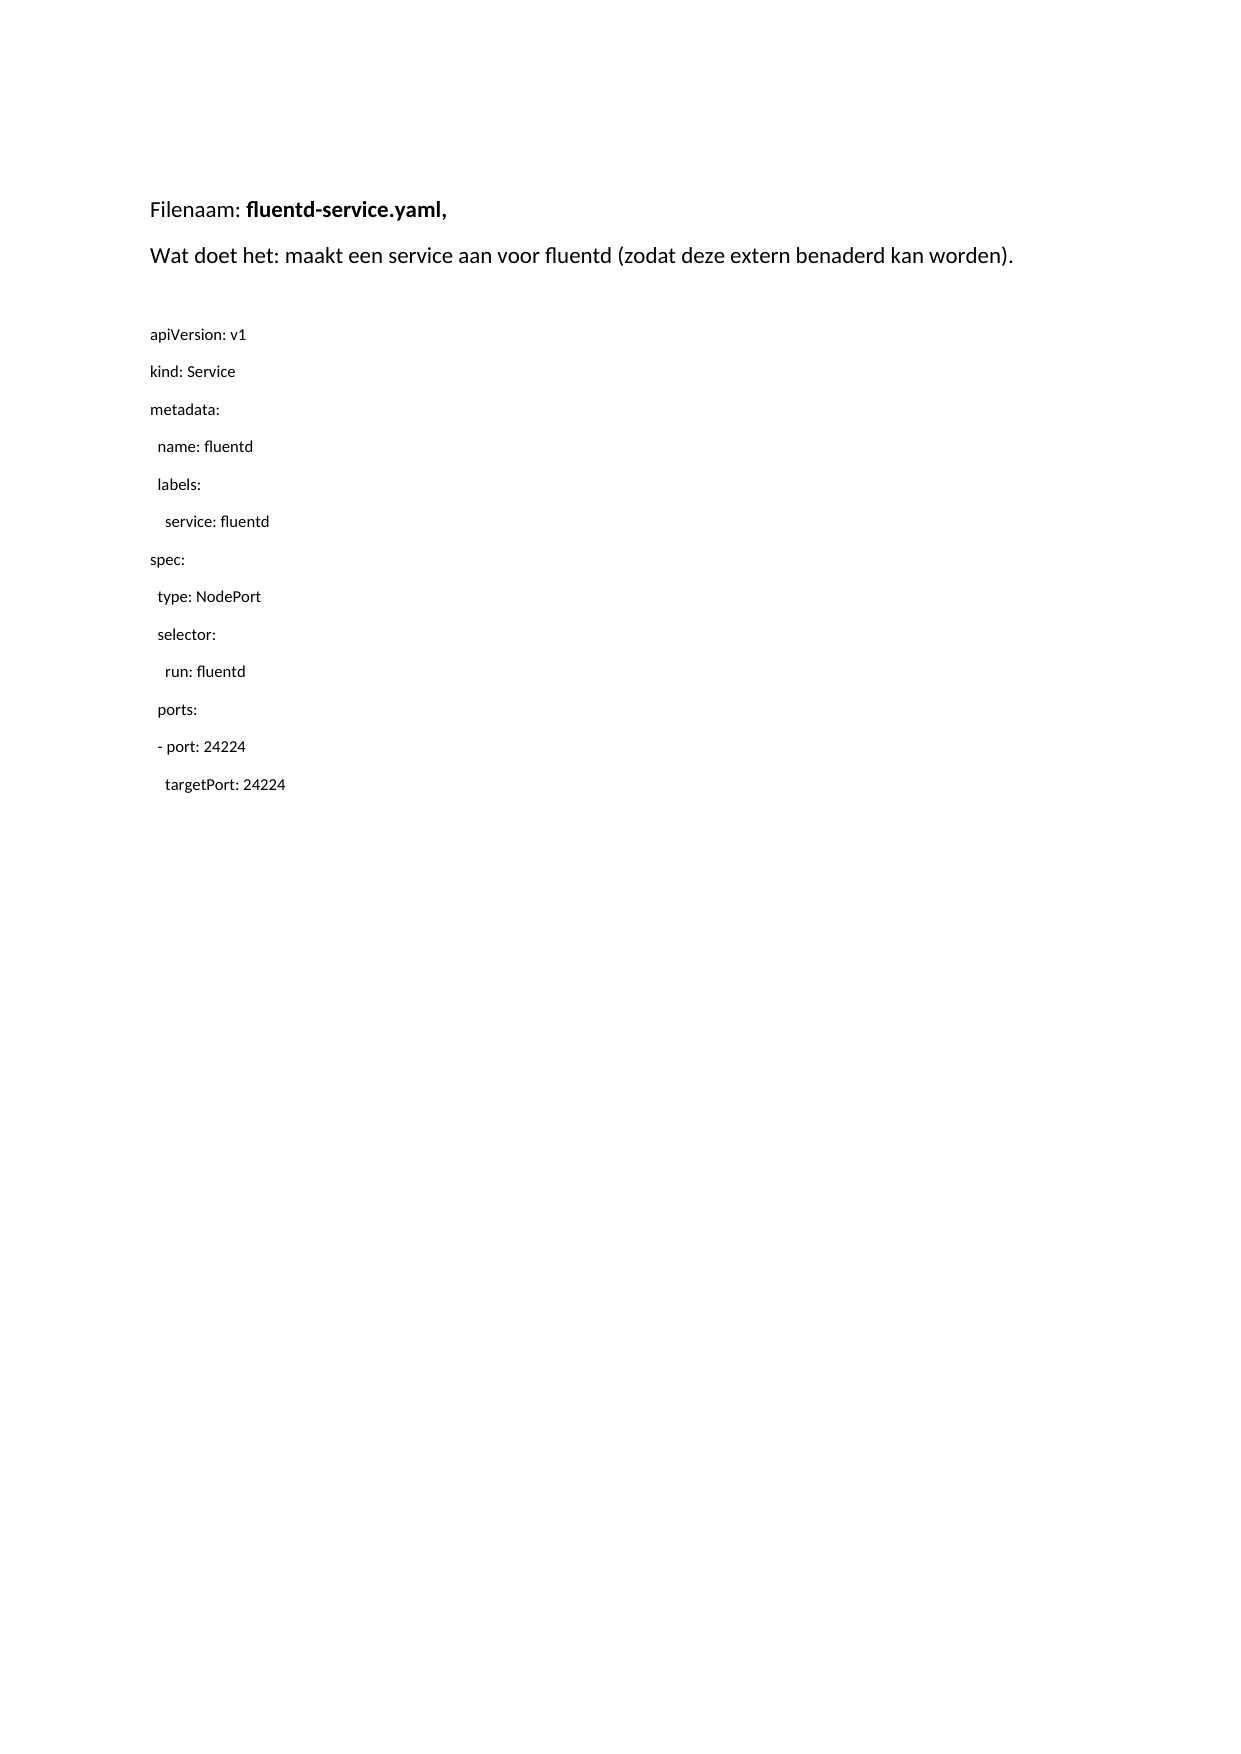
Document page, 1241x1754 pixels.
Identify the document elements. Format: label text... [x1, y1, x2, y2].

text ports: [150, 699, 1090, 719]
text run: fluentd [150, 662, 1090, 682]
text spec: [150, 549, 1090, 569]
text labels: [150, 474, 1090, 494]
text Wat doet het: maakt een service aan voor fluentd (zodat deze extern benaderd kan worden). [150, 241, 1090, 269]
text Filenaam: fluentd-service.yaml, [150, 196, 1090, 223]
text metadata: [150, 399, 1090, 419]
text service: fluentd [150, 512, 1090, 532]
text - port: 24224 [150, 737, 1090, 757]
text selector: [150, 624, 1090, 644]
text kind: Service [150, 362, 1090, 382]
text targetPort: 24224 [150, 774, 1090, 794]
text name: fluentd [150, 437, 1090, 457]
text apiVersion: v1 [150, 324, 1090, 344]
text type: NodePort [150, 587, 1090, 607]
